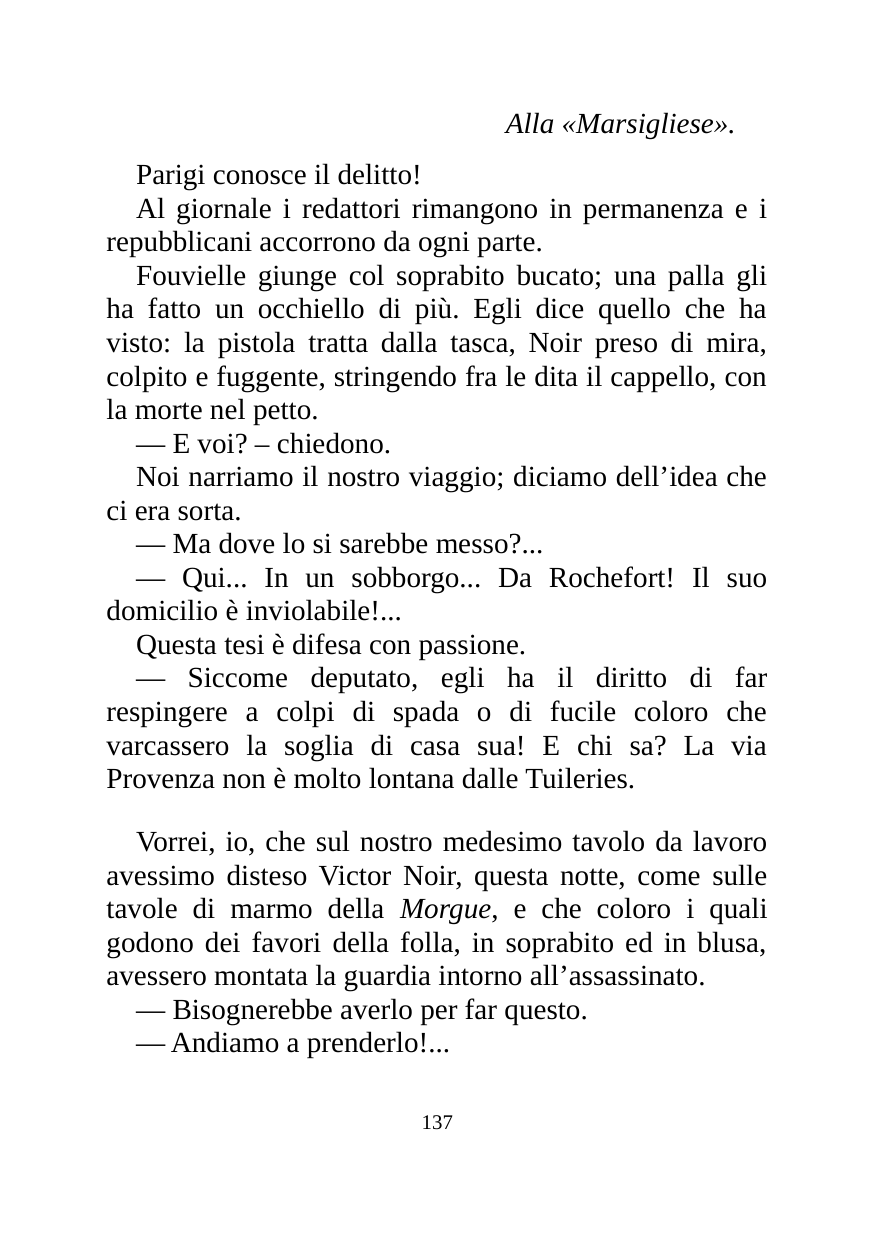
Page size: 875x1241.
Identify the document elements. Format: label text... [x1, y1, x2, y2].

text — E voi? – chiedono. [106, 426, 768, 459]
text Alla «Marsigliese». [106, 106, 738, 140]
text Fouvielle giunge col soprabito bucato; una palla gli ha fatto un occhiello di più. Egli dice quello che ha visto: la pistola tratta dalla tasca, Noir preso di mira, colpito e fuggente, stringendo fra le dita il cappello, con la morte nel petto. [106, 258, 768, 426]
text — Siccome deputato, egli ha il diritto di far respingere a colpi di spada o di fucile coloro che varcassero la soglia di casa sua! E chi sa? La via Provenza non è molto lontana dalle Tuileries. [106, 661, 768, 795]
text — Andiamo a prenderlo!... [106, 1026, 768, 1059]
text Al giornale i redattori rimangono in permanenza e i repubblicani accorrono da ogni parte. [106, 191, 768, 258]
text Vorrei, io, che sul nostro medesimo tavolo da lavoro avessimo disteso Victor Noir, questa notte, come sulle tavole di marmo della Morgue, e che coloro i quali godono dei favori della folla, in soprabito ed in blusa, avessero montata la guardia intorno all’assassinato. [106, 824, 768, 992]
text — Bisognerebbe averlo per far questo. [106, 992, 768, 1026]
text Parigi conosce il delitto! [106, 157, 768, 191]
text Questa tesi è difesa con passione. [106, 627, 768, 661]
text — Ma dove lo si sarebbe messo?... [106, 526, 768, 560]
text Noi narriamo il nostro viaggio; diciamo dell’idea che ci era sorta. [106, 459, 768, 526]
text — Qui... In un sobborgo... Da Rochefort! Il suo domicilio è inviolabile!... [106, 560, 768, 627]
